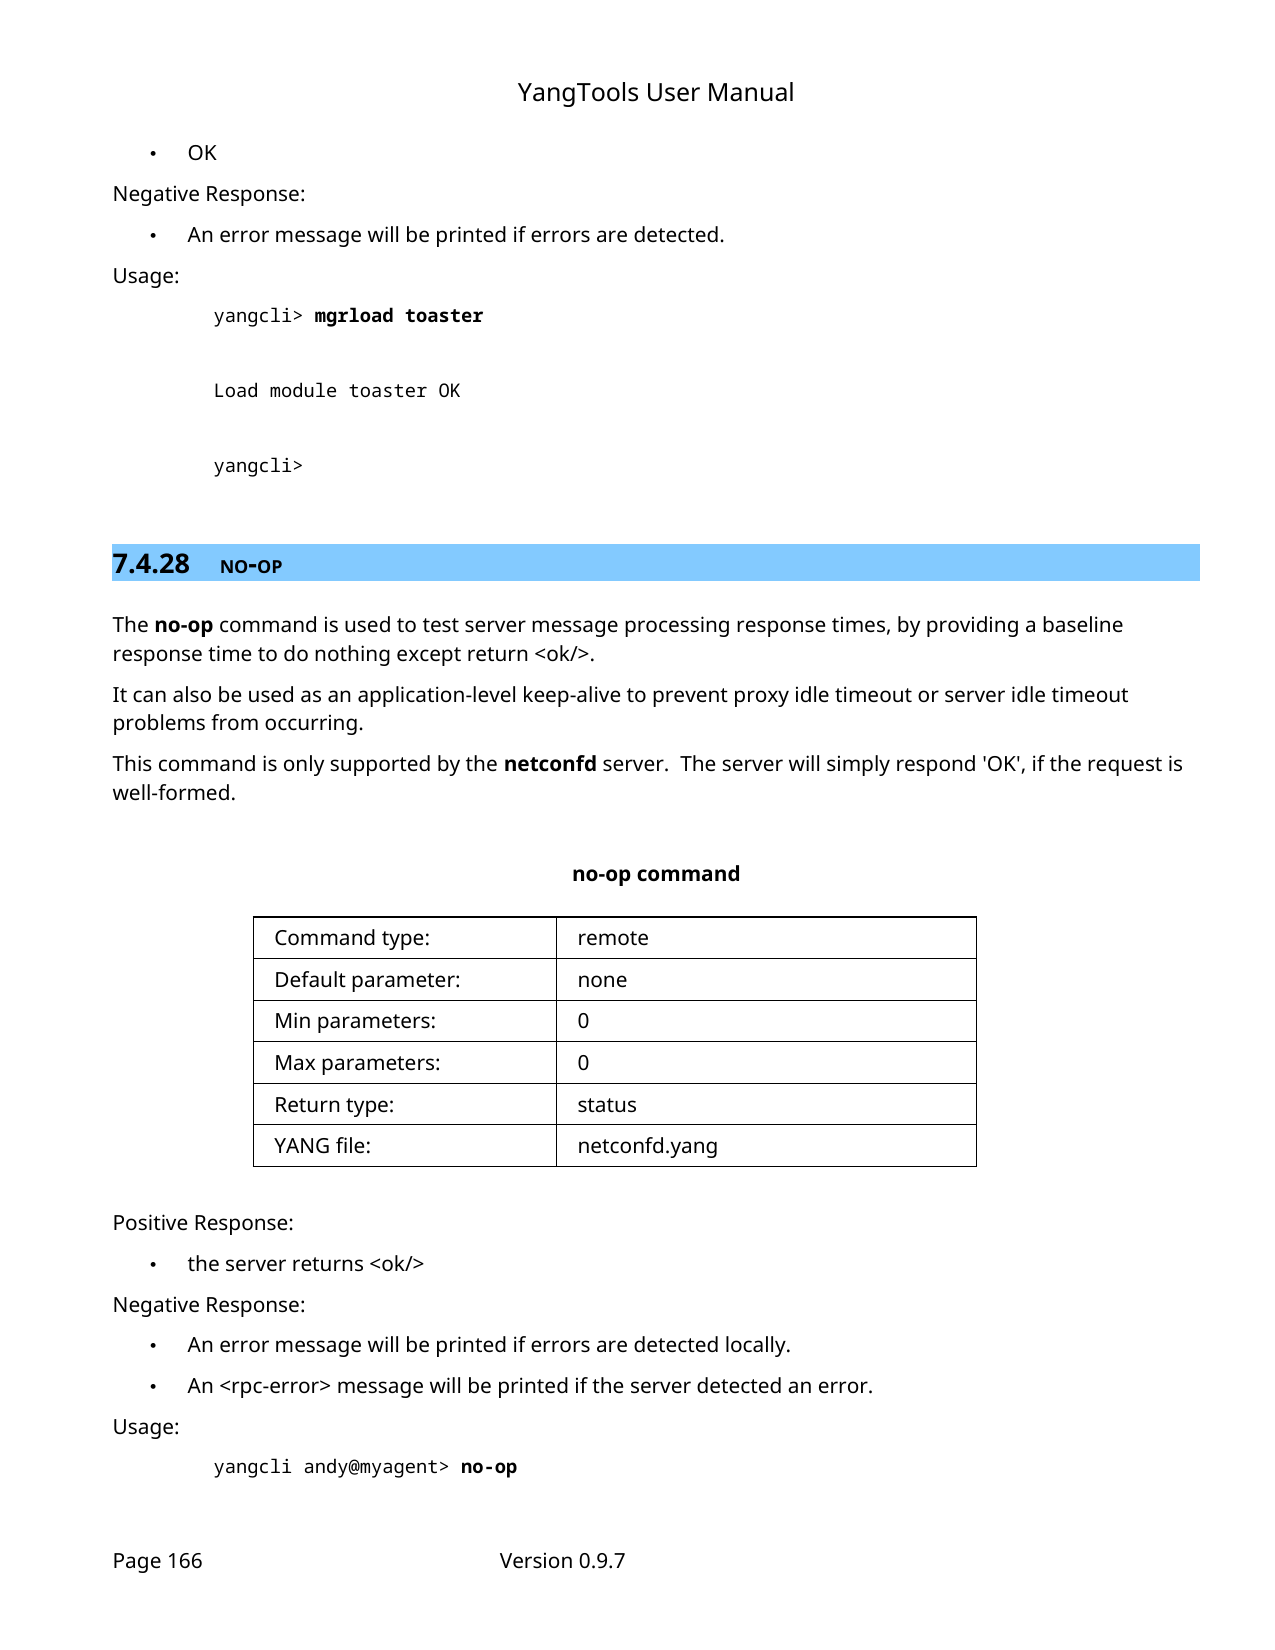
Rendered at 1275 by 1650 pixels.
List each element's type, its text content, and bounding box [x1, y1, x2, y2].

list the server returns <ok/> [150, 1249, 1200, 1277]
text Usage: [112, 1412, 1200, 1441]
list An error message will be printed if errors are detected. [150, 220, 1200, 249]
table_cell Min parameters: [254, 1001, 556, 1041]
table_cell status [557, 1084, 976, 1124]
table_cell 0 [557, 1042, 976, 1083]
table_cell Max parameters: [254, 1042, 556, 1083]
list OK [150, 138, 1200, 167]
text Positive Response: [112, 1208, 1200, 1236]
text This command is only supported by the netconfd server. The server will simply respond 'OK', if the request is well-formed. [112, 749, 1200, 806]
list An <rpc-error> message will be printed if the server detected an error. [150, 1372, 1200, 1400]
table_cell Default parameter: [254, 959, 556, 999]
list An error message will be printed if errors are detected locally. [150, 1331, 1200, 1359]
text The no-op command is used to test server message processing response times, by providing a baseline response time to do nothing except return <ok/>. [112, 611, 1200, 667]
subtitle no-op command [127, 859, 1185, 888]
table_cell Return type: [254, 1084, 556, 1124]
text yangcli> mgrload toaster [139, 302, 1200, 328]
text Negative Response: [112, 1290, 1200, 1318]
text Negative Response: [112, 179, 1200, 208]
table_cell 0 [557, 1001, 976, 1041]
text Usage: [112, 261, 1200, 290]
table_cell YANG file: [254, 1125, 556, 1166]
subtitle no-op [112, 544, 1200, 581]
table_cell none [557, 959, 976, 999]
text yangcli andy@myagent> no-op [139, 1453, 1200, 1479]
text Load module toaster OK [139, 377, 1200, 403]
table_header Command type: [254, 918, 556, 958]
text It can also be used as an application-level keep-alive to prevent proxy idle timeout or server idle timeout problems from occurring. [112, 680, 1200, 737]
table_header remote [557, 918, 976, 958]
table_cell netconfd.yang [557, 1125, 976, 1166]
text yangcli> [139, 452, 1200, 478]
